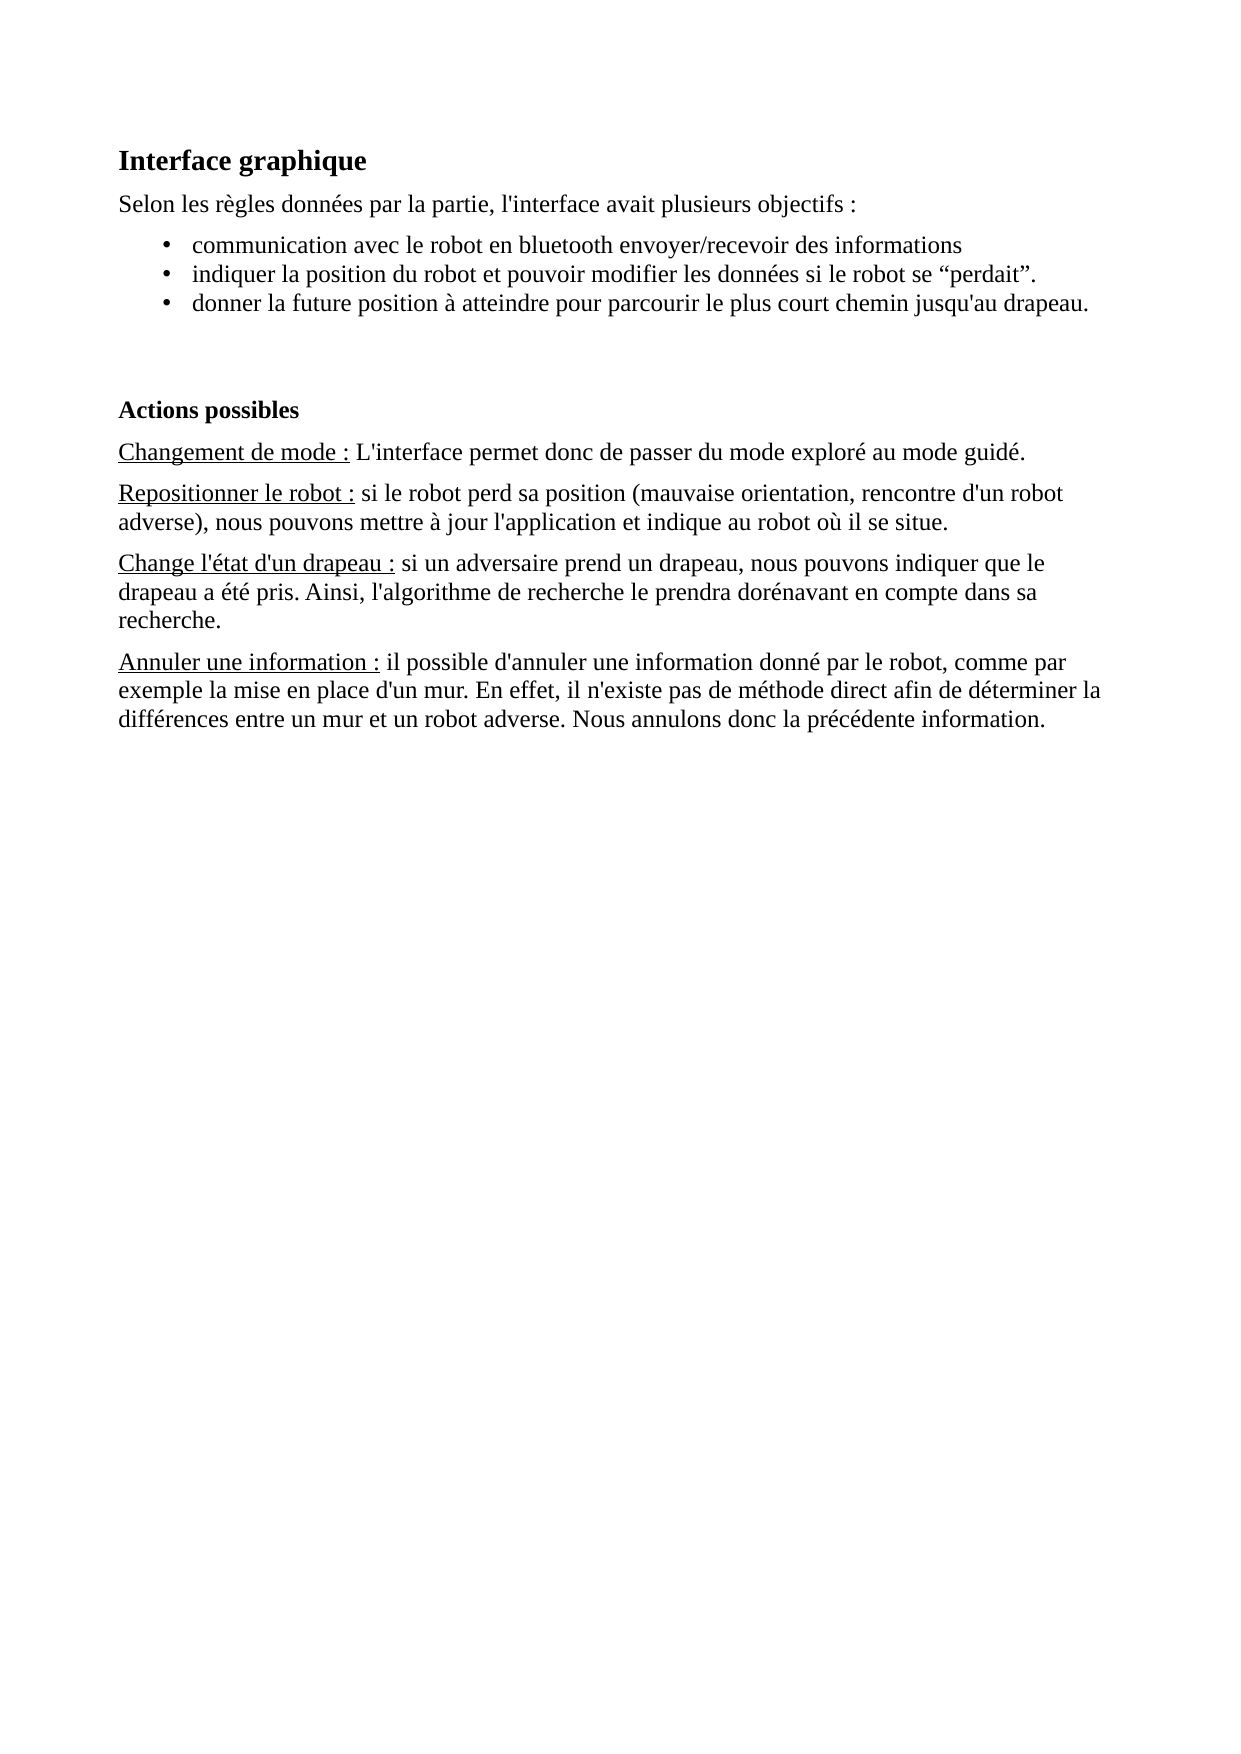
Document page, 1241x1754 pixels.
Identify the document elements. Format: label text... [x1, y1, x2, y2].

text Selon les règles données par la partie, l'interface avait plusieurs objectifs : [118, 189, 1122, 218]
list donner la future position à atteindre pour parcourir le plus court chemin jusqu'au drapeau. [162, 288, 1122, 317]
subtitle Interface graphique [118, 143, 1122, 177]
text Repositionner le robot : si le robot perd sa position (mauvaise orientation, rencontre d'un robot adverse), nous pouvons mettre à jour l'application et indique au robot où il se situe. [118, 478, 1122, 535]
subtitle Actions possibles [118, 395, 1122, 424]
text Changement de mode : L'interface permet donc de passer du mode exploré au mode guidé. [118, 437, 1122, 465]
text Annuler une information : il possible d'annuler une information donné par le robot, comme par exemple la mise en place d'un mur. En effet, il n'existe pas de méthode direct afin de déterminer la différences entre un mur et un robot adverse. Nous annulons donc la précédente information. [118, 647, 1122, 733]
text Change l'état d'un drapeau : si un adversaire prend un drapeau, nous pouvons indiquer que le drapeau a été pris. Ainsi, l'algorithme de recherche le prendra dorénavant en compte dans sa recherche. [118, 548, 1122, 634]
list indiquer la position du robot et pouvoir modifier les données si le robot se “perdait”. [162, 259, 1122, 288]
list communication avec le robot en bluetooth envoyer/recevoir des informations [162, 230, 1122, 259]
